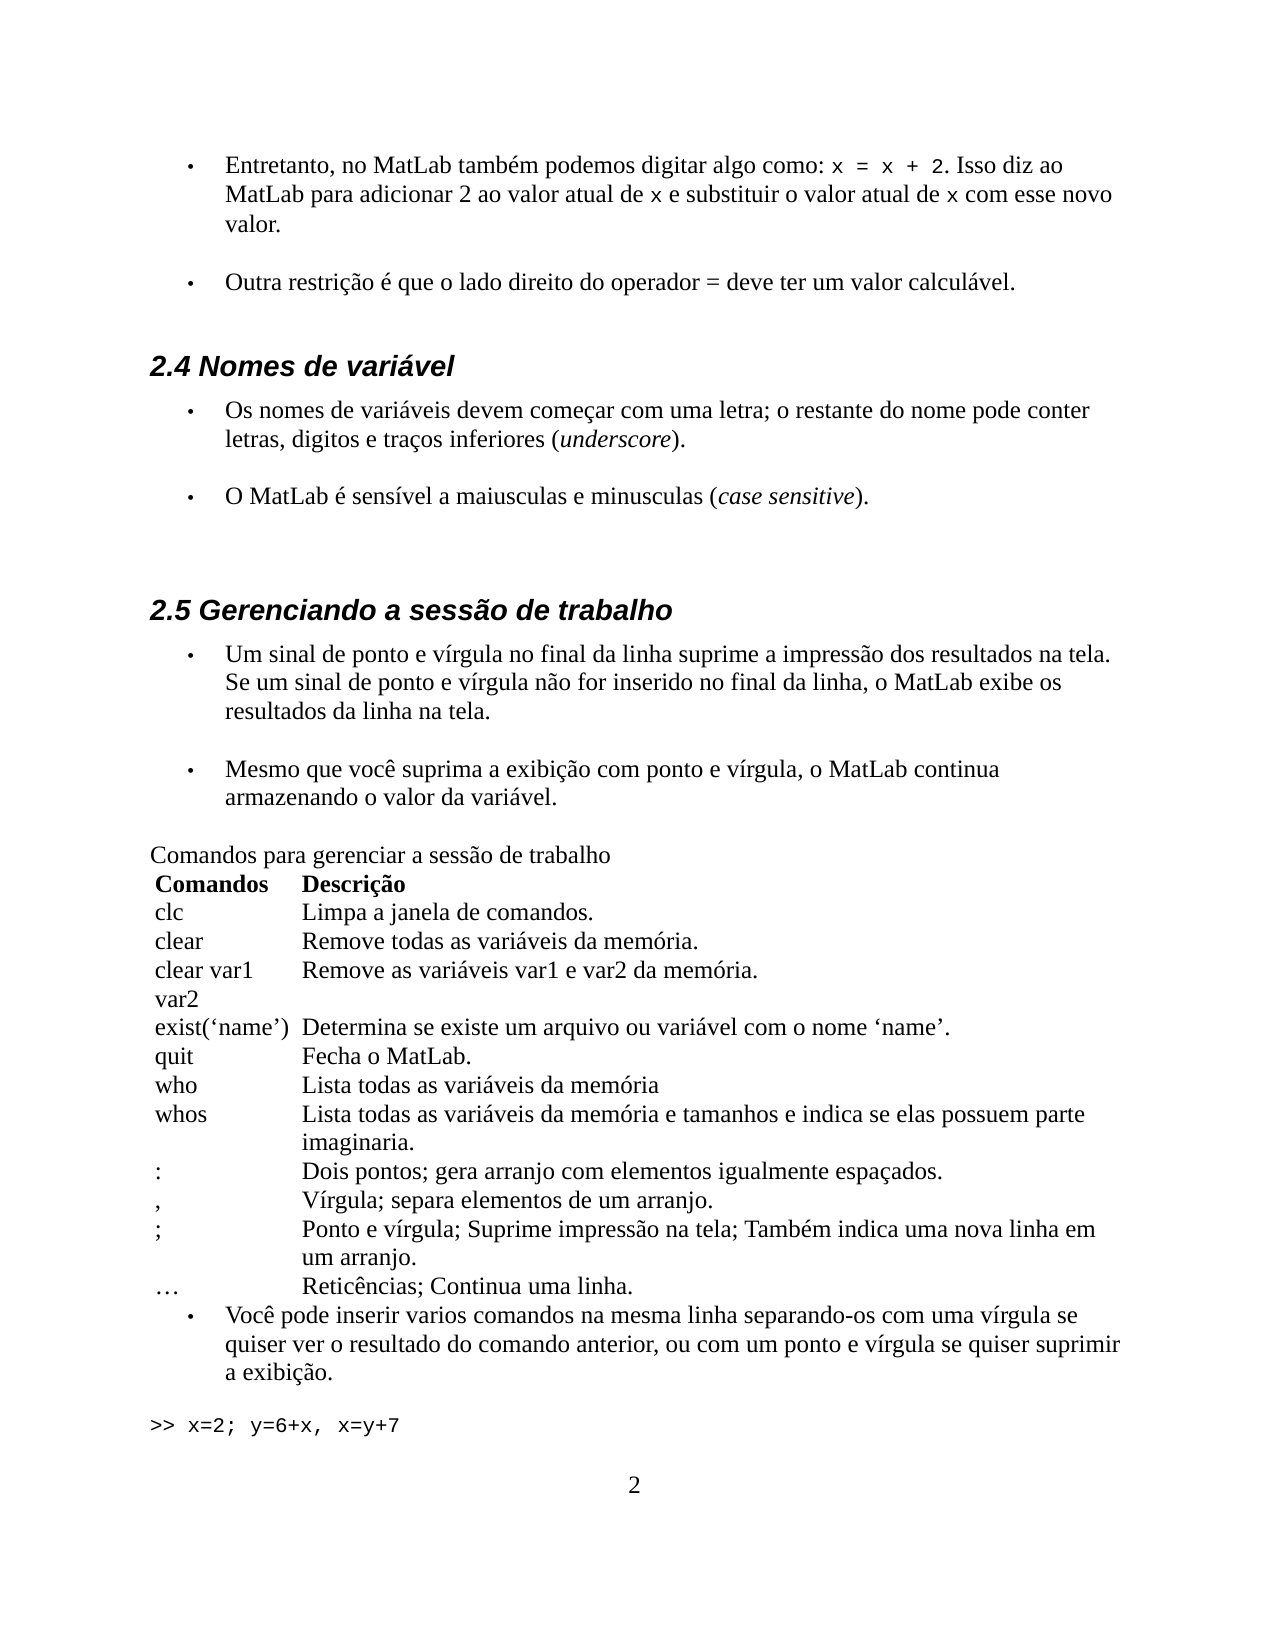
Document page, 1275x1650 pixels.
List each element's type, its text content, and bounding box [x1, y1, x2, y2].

list Os nomes de variáveis devem começar com uma letra; o restante do nome pode conter letras, digitos e traços inferiores (underscore). [187, 395, 1125, 481]
table_cell Fecha o MatLab. [297, 1041, 1125, 1070]
table_cell clear var1 var2 [150, 955, 297, 1012]
table_cell who [150, 1070, 297, 1099]
table_cell Determina se existe um arquivo ou variável com o nome ‘name’. [297, 1013, 1125, 1041]
table_cell Ponto e vírgula; Suprime impressão na tela; Também indica uma nova linha em um arranjo. [297, 1214, 1125, 1271]
table_cell exist(‘name’) [150, 1013, 297, 1041]
table_cell Vírgula; separa elementos de um arranjo. [297, 1185, 1125, 1214]
table_cell Reticências; Continua uma linha. [297, 1271, 1125, 1300]
table_cell Lista todas as variáveis da memória e tamanhos e indica se elas possuem parte imaginaria. [297, 1099, 1125, 1156]
subtitle 2.5 Gerenciando a sessão de trabalho [150, 593, 1125, 626]
table_cell , [150, 1185, 297, 1214]
table_cell clc [150, 898, 297, 926]
table_cell whos [150, 1099, 297, 1156]
list Outra restrição é que o lado direito do operador = deve ter um valor calculável. [187, 267, 1125, 324]
list O MatLab é sensível a maiusculas e minusculas (case sensitive). [187, 481, 1125, 539]
table_cell Remove todas as variáveis da memória. [297, 926, 1125, 955]
table_cell Remove as variáveis var1 e var2 da memória. [297, 955, 1125, 1012]
table_cell Lista todas as variáveis da memória [297, 1070, 1125, 1099]
table_cell ; [150, 1214, 297, 1271]
table_header Descrição [297, 869, 1125, 897]
list Você pode inserir varios comandos na mesma linha separando-os com uma vírgula se quiser ver o resultado do comando anterior, ou com um ponto e vírgula se quiser suprimir a exibição. [187, 1300, 1125, 1415]
table_cell : [150, 1156, 297, 1185]
table_cell … [150, 1271, 297, 1300]
table_cell Limpa a janela de comandos. [297, 898, 1125, 926]
table_cell quit [150, 1041, 297, 1070]
table_cell clear [150, 926, 297, 955]
list Um sinal de ponto e vírgula no final da linha suprime a impressão dos resultados na tela. Se um sinal de ponto e vírgula não for inserido no final da linha, o MatLab exibe os resultados da linha na tela. [187, 639, 1125, 754]
text >> x=2; y=6+x, x=y+7 [150, 1415, 1125, 1439]
subtitle 2.4 Nomes de variável [150, 349, 1125, 383]
table_header Comandos [150, 869, 297, 897]
list Mesmo que você suprima a exibição com ponto e vírgula, o MatLab continua armazenando o valor da variável. [187, 754, 1125, 840]
text Comandos para gerenciar a sessão de trabalho [150, 840, 1125, 869]
list Entretanto, no MatLab também podemos digitar algo como: x = x + 2. Isso diz ao MatLab para adicionar 2 ao valor atual de x e substituir o valor atual de x com esse novo valor. [187, 150, 1125, 267]
table_cell Dois pontos; gera arranjo com elementos igualmente espaçados. [297, 1156, 1125, 1185]
